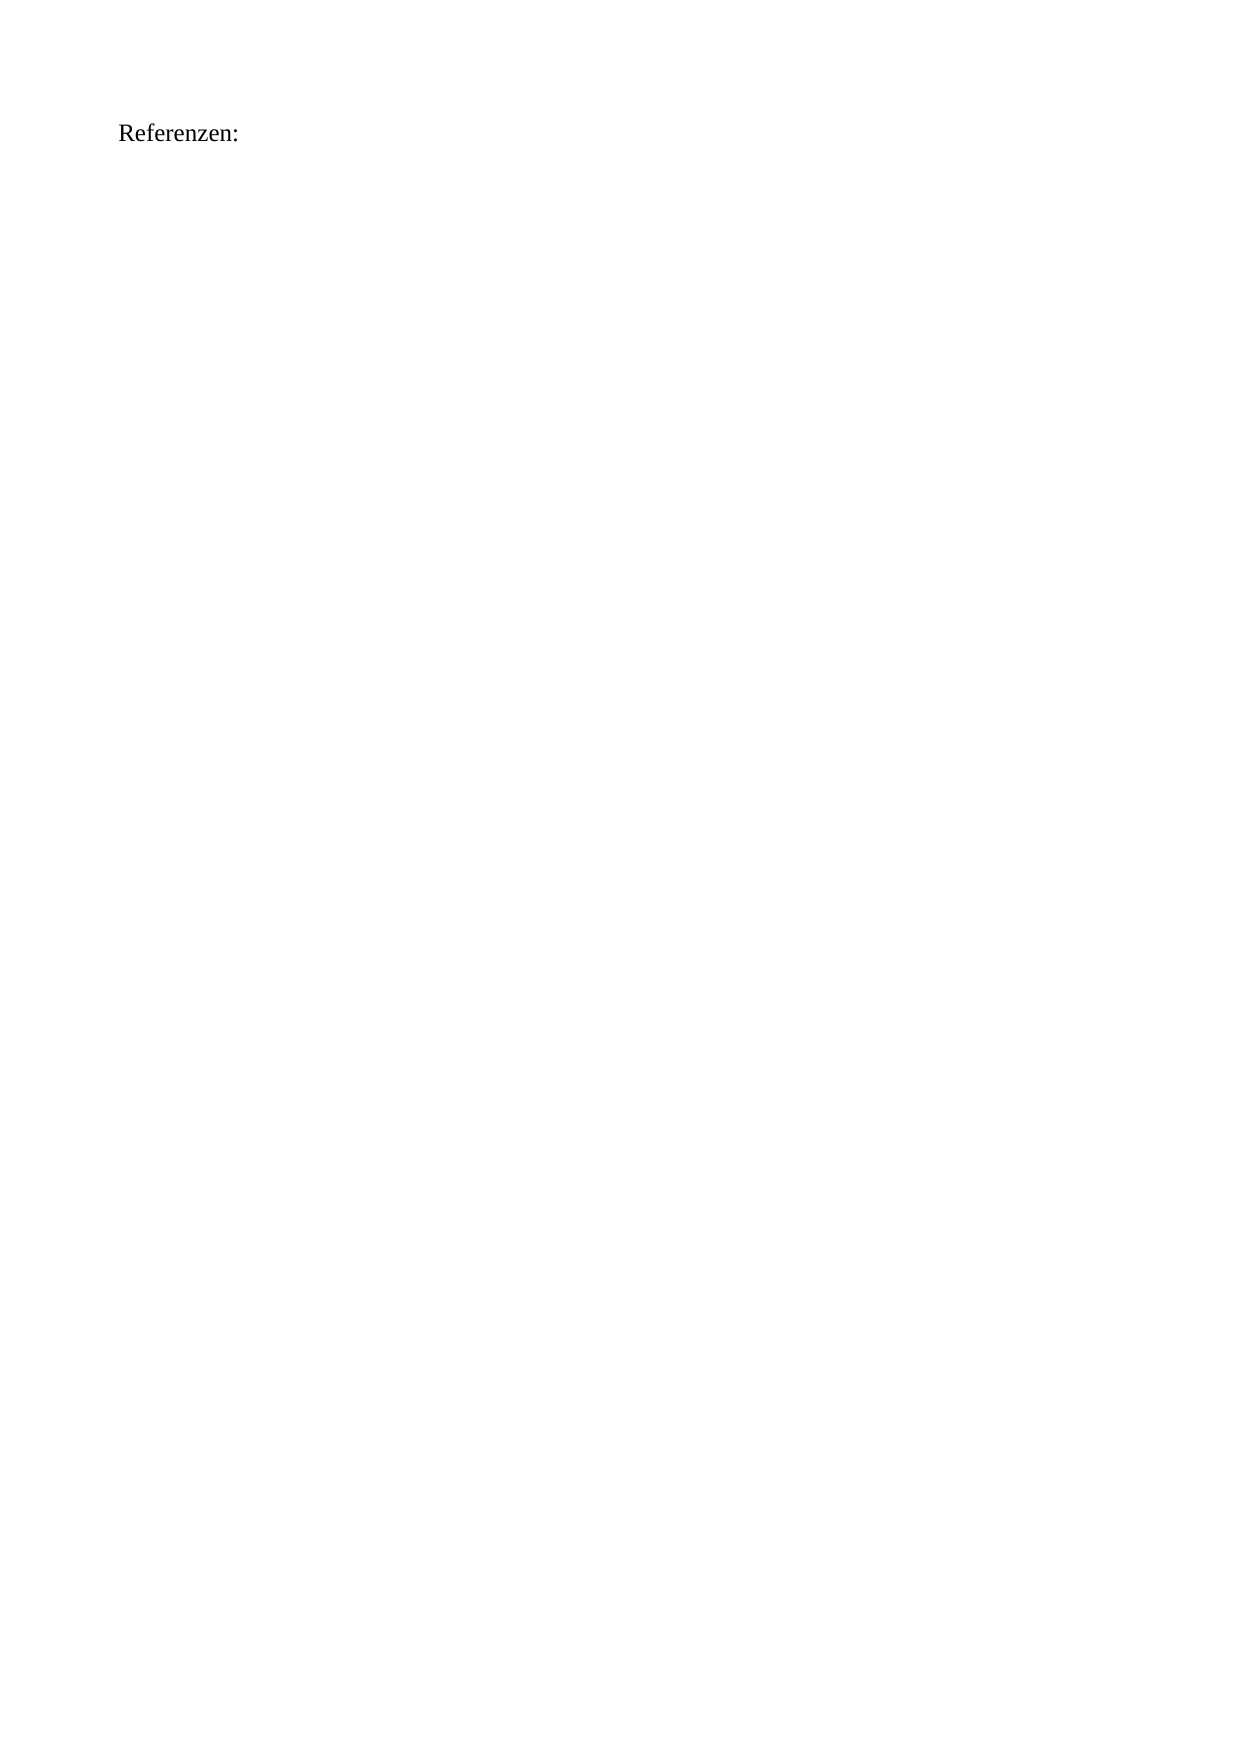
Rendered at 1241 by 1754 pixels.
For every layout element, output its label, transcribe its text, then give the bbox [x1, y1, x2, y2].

text Referenzen: [118, 118, 1122, 147]
